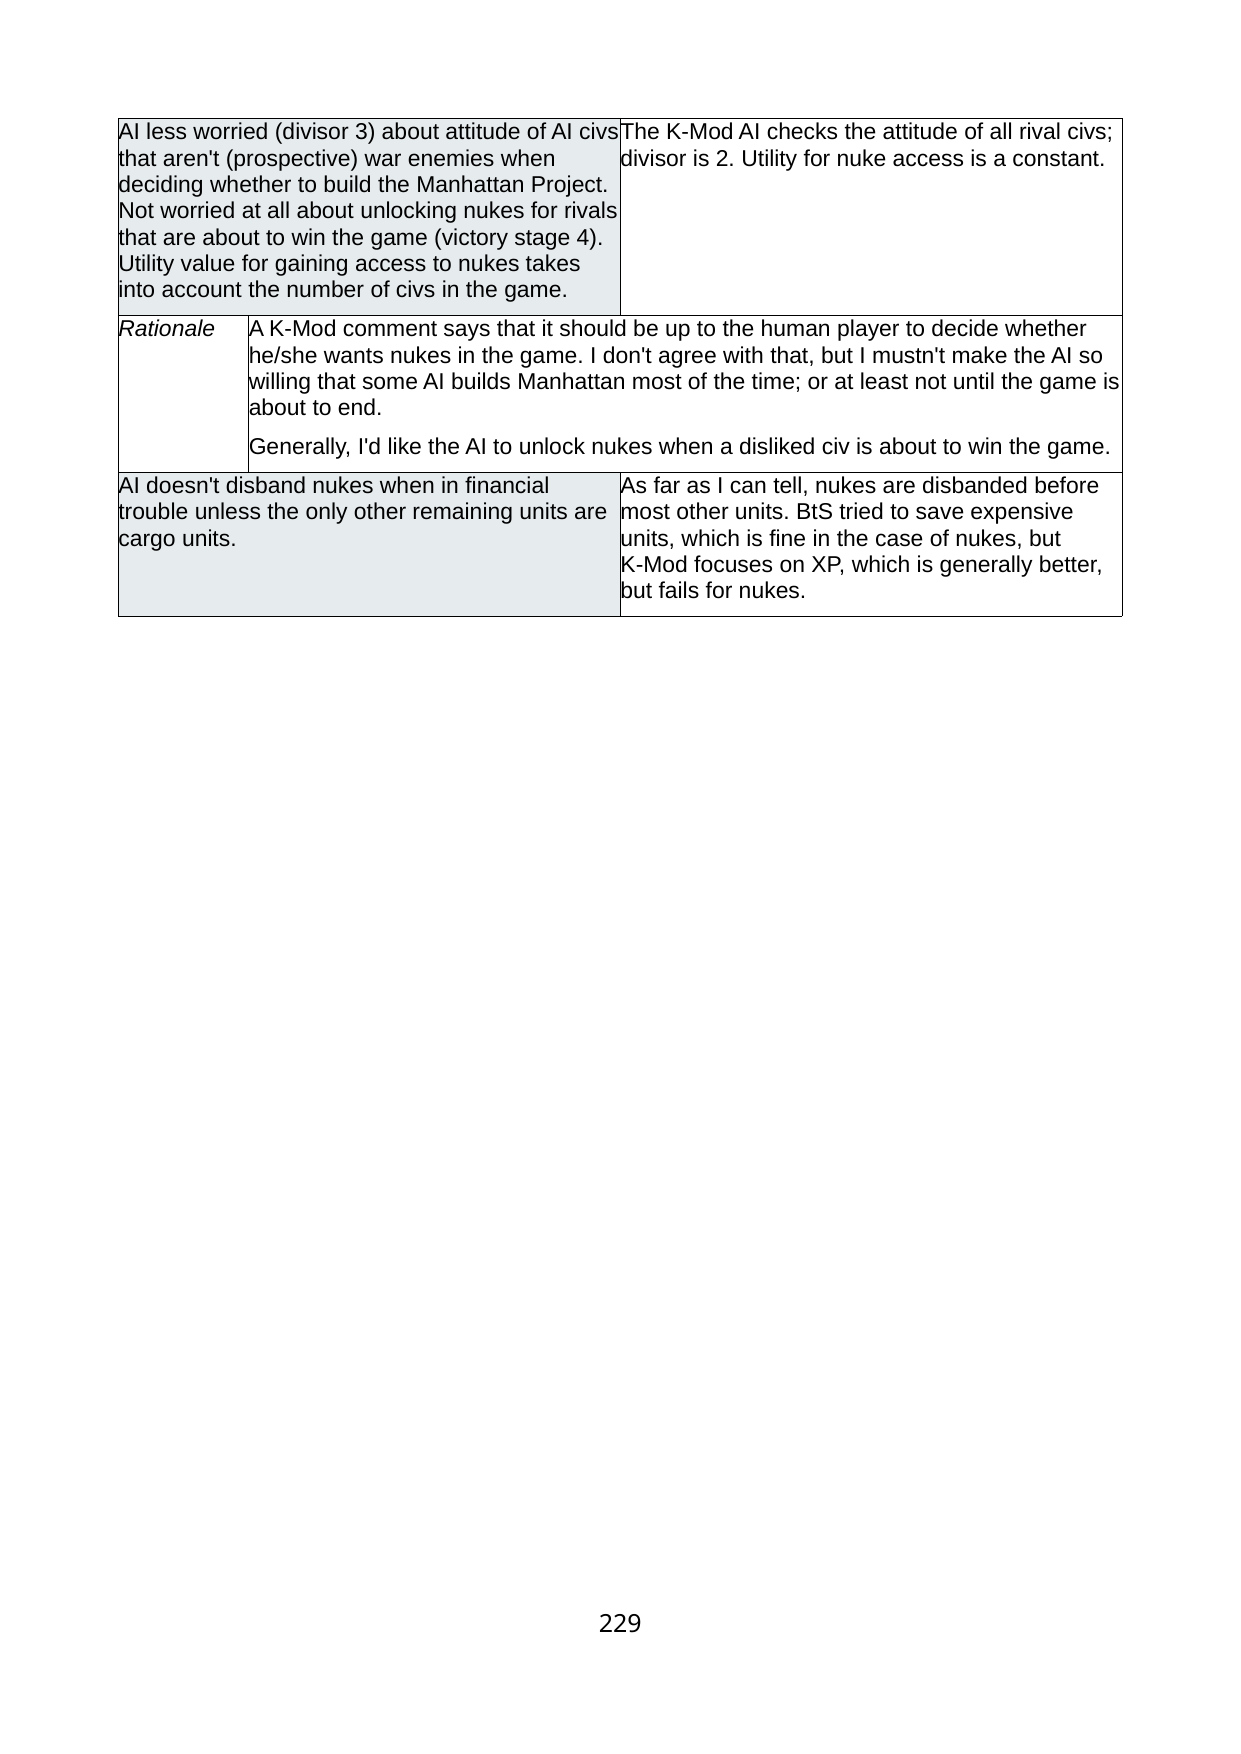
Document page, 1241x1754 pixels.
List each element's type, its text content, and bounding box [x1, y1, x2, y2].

table_cell AI doesn't disband nukes when in financial trouble unless the only other remaining units are cargo units. [119, 473, 620, 616]
table_cell Rationale [119, 316, 248, 472]
table_cell The K-Mod AI checks the attitude of all rival civs; divisor is 2. Utility for nuke access is a constant. [621, 119, 1122, 315]
table_cell AI less worried (divisor 3) about attitude of AI civs that aren't (prospective) war enemies when deciding whether to build the Manhattan Project. Not worried at all about unlocking nukes for rivals that are about to win the game (victory stage 4). Utility value for gaining access to nukes takes into account the number of civs in the game. [119, 119, 620, 315]
table_cell As far as I can tell, nukes are disbanded before most other units. BtS tried to save expensive units, which is fine in the case of nukes, but K‑Mod focuses on XP, which is generally better, but fails for nukes. [621, 473, 1122, 616]
table_cell A K-Mod comment says that it should be up to the human player to decide whether he/she wants nukes in the game. I don't agree with that, but I mustn't make the AI so willing that some AI builds Manhattan most of the time; or at least not until the game is about to end. Generally, I'd like the AI to unlock nukes when a disliked civ is about to win the game. [249, 316, 1122, 472]
